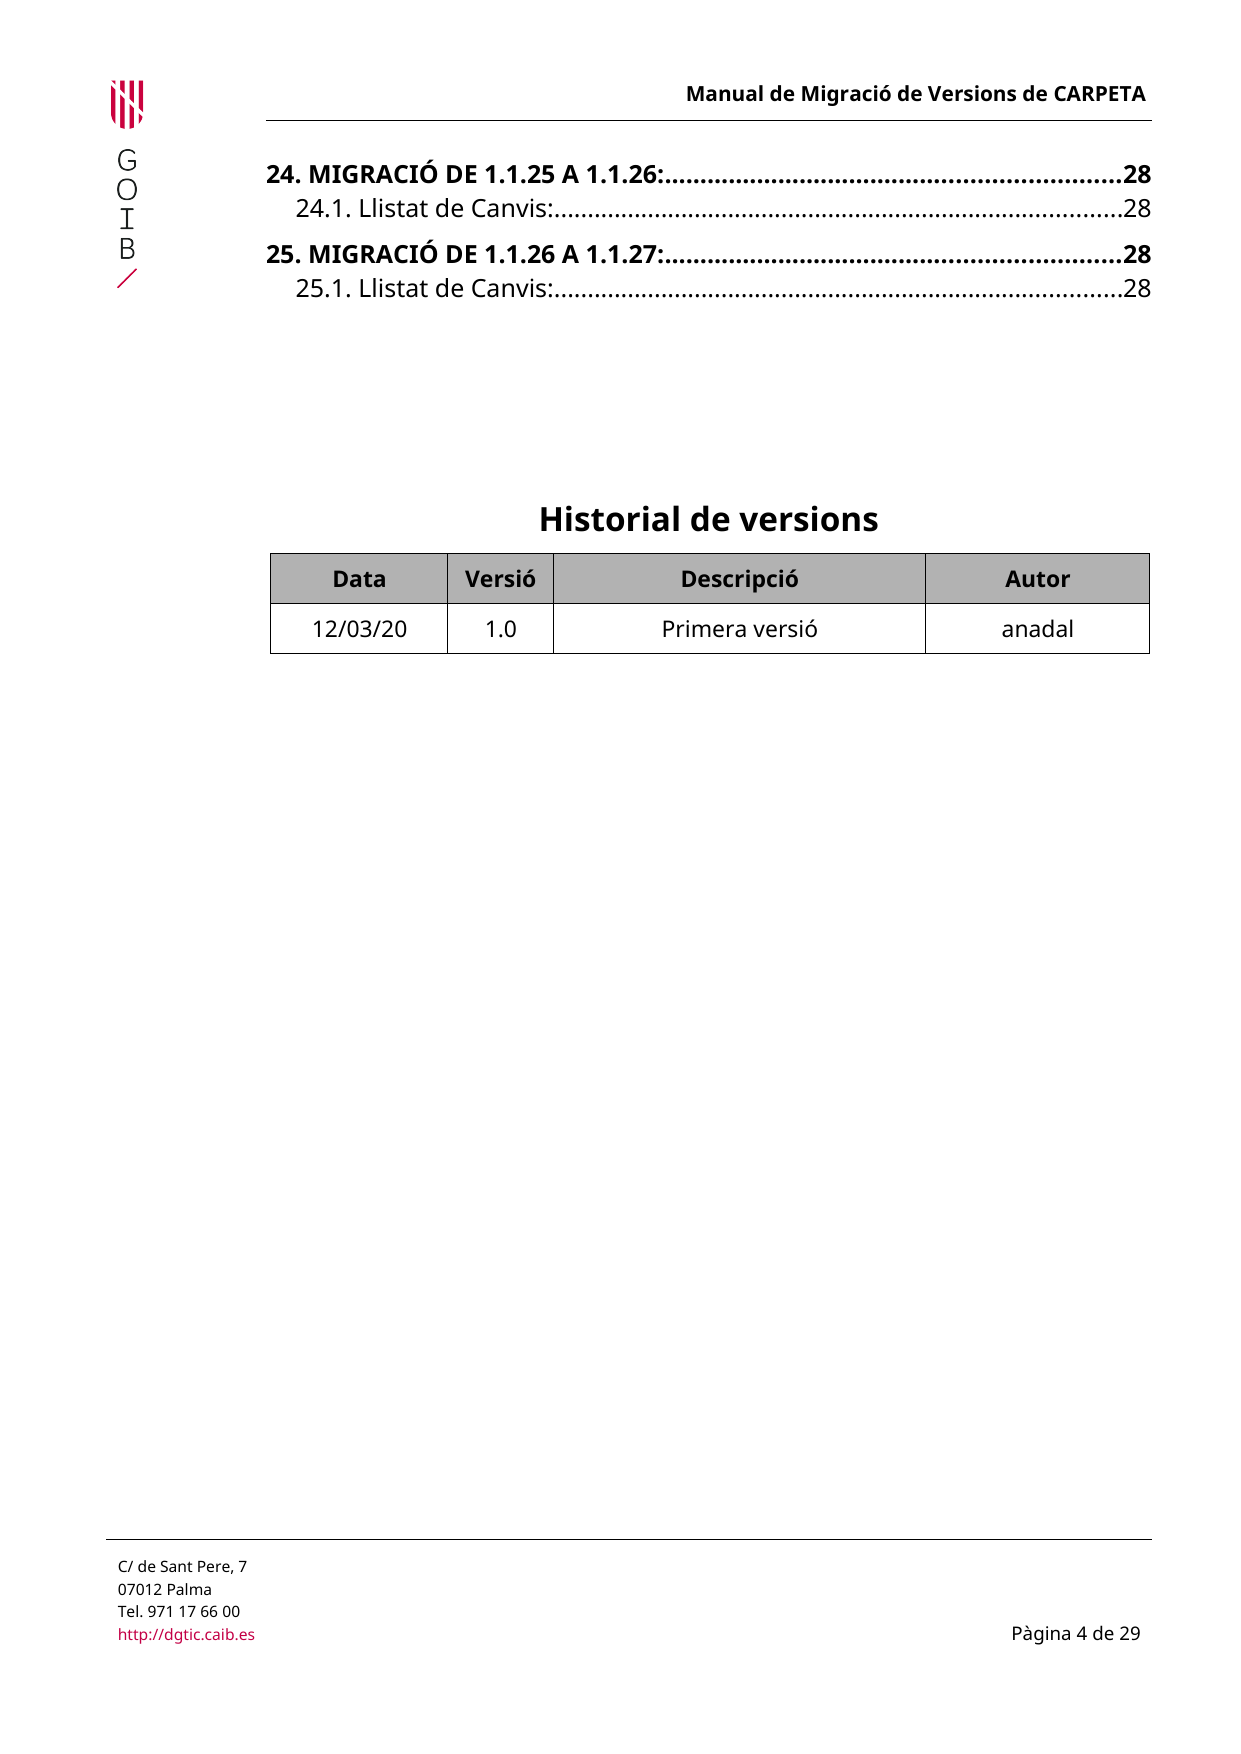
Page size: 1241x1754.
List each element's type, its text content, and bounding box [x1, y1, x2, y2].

table_header Autor [926, 554, 1149, 603]
subtitle Historial de versions [266, 495, 1152, 541]
table_cell 03/12/20 [271, 604, 447, 653]
text 25. Migració de 1.1.26 a 1.1.27: 28 [266, 236, 1152, 270]
picture [82, 57, 172, 319]
text 24.1. Llistat de Canvis: 28 [295, 191, 1152, 224]
table_cell 1.0 [448, 604, 553, 653]
table_header Descripció [554, 554, 925, 603]
text 24. Migració de 1.1.25 a 1.1.26: 28 [266, 156, 1152, 191]
table_header Data [271, 554, 447, 603]
table_cell Primera versió [554, 604, 925, 653]
table_header Versió [448, 554, 553, 603]
table_cell anadal [926, 604, 1149, 653]
text 25.1. Llistat de Canvis: 28 [295, 270, 1152, 304]
